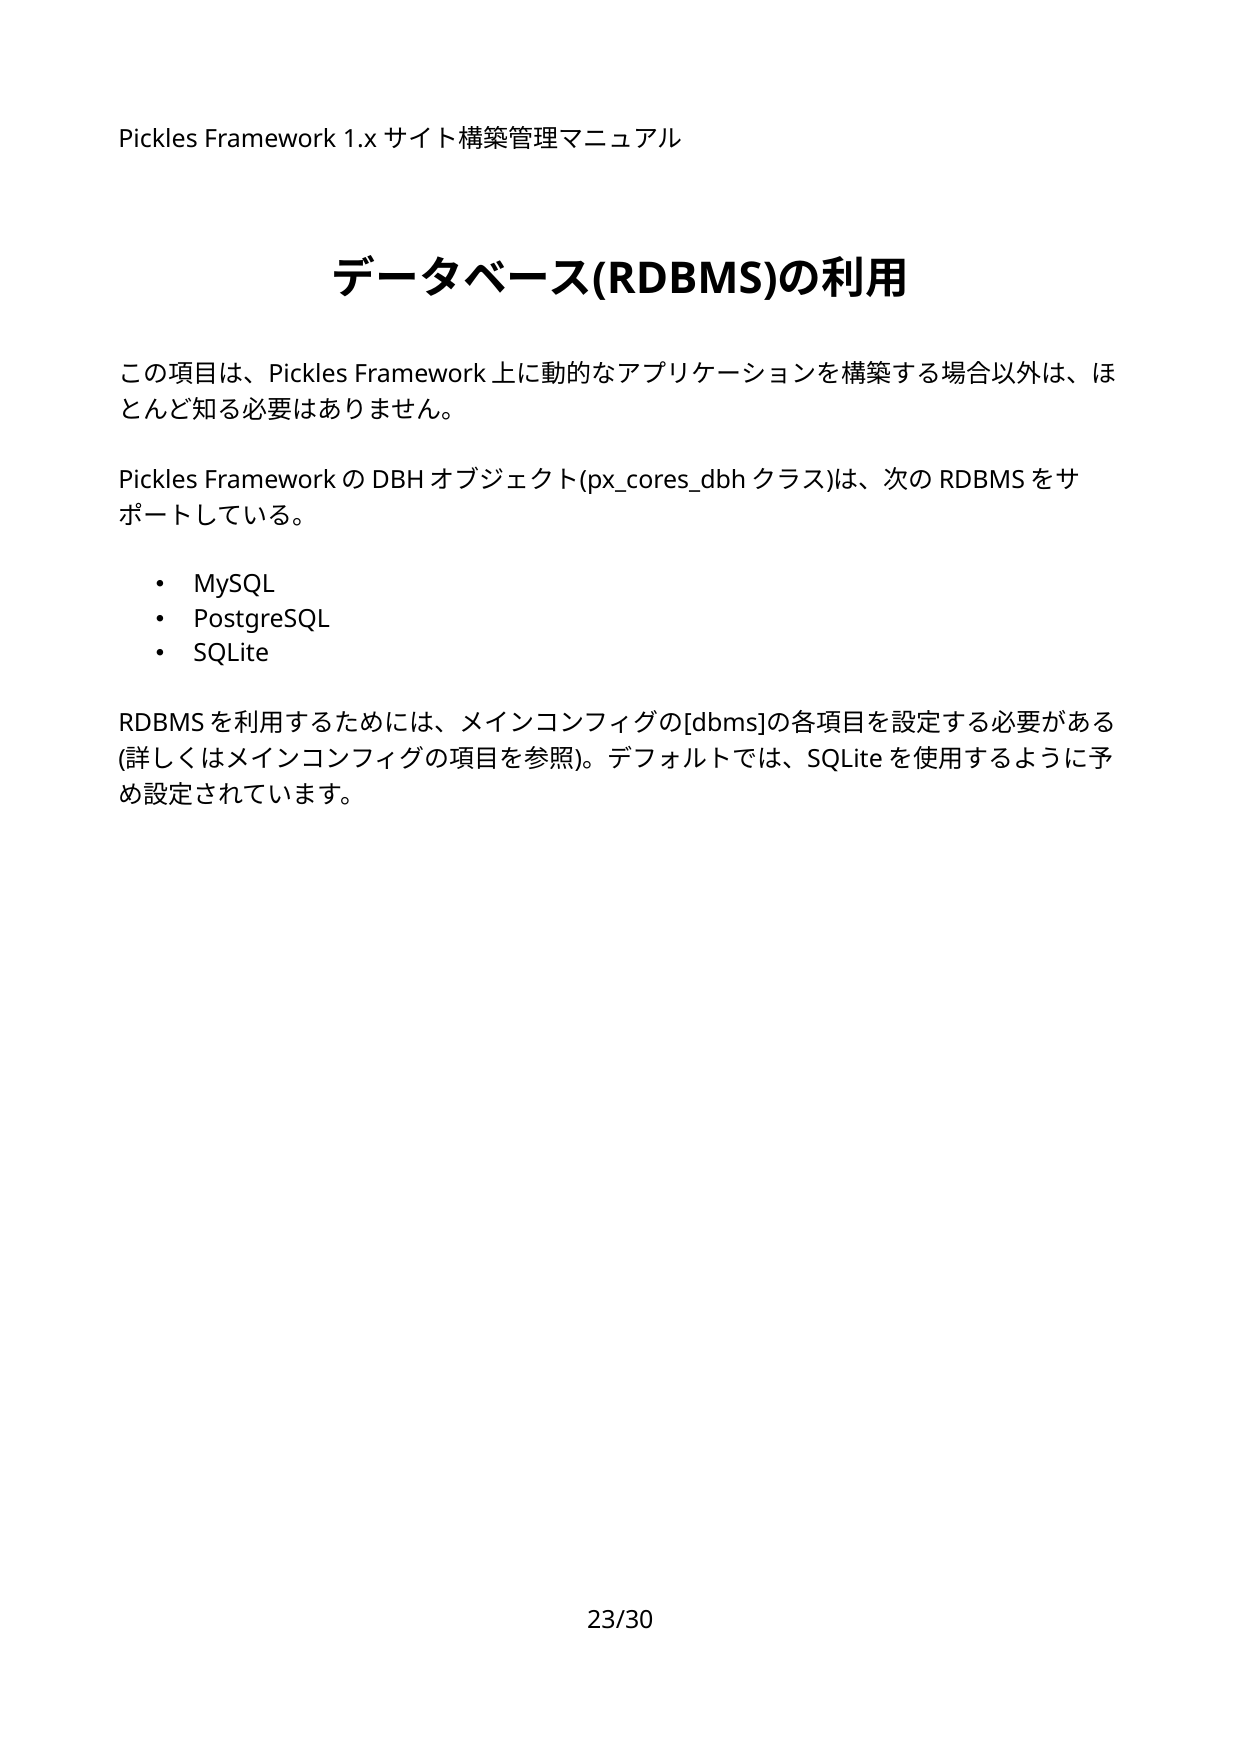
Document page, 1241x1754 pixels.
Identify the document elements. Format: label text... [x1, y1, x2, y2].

text RDBMSを利用するためには、メインコンフィグの[dbms]の各項目を設定する必要がある(詳しくはメインコンフィグの項目を参照)。デフォルトでは、SQLiteを使用するように予め設定されています。 [118, 702, 1122, 811]
list MySQL [156, 566, 1122, 600]
text この項目は、Pickles Framework上に動的なアプリケーションを構築する場合以外は、ほとんど知る必要はありません。 [118, 353, 1122, 426]
list SQLite [156, 634, 1122, 668]
text Pickles FrameworkのDBHオブジェクト(px_cores_dbhクラス)は、次のRDBMSをサポートしている。 [118, 459, 1122, 532]
subtitle データベース(RDBMS)の利用 [118, 243, 1122, 306]
list PostgreSQL [156, 600, 1122, 634]
